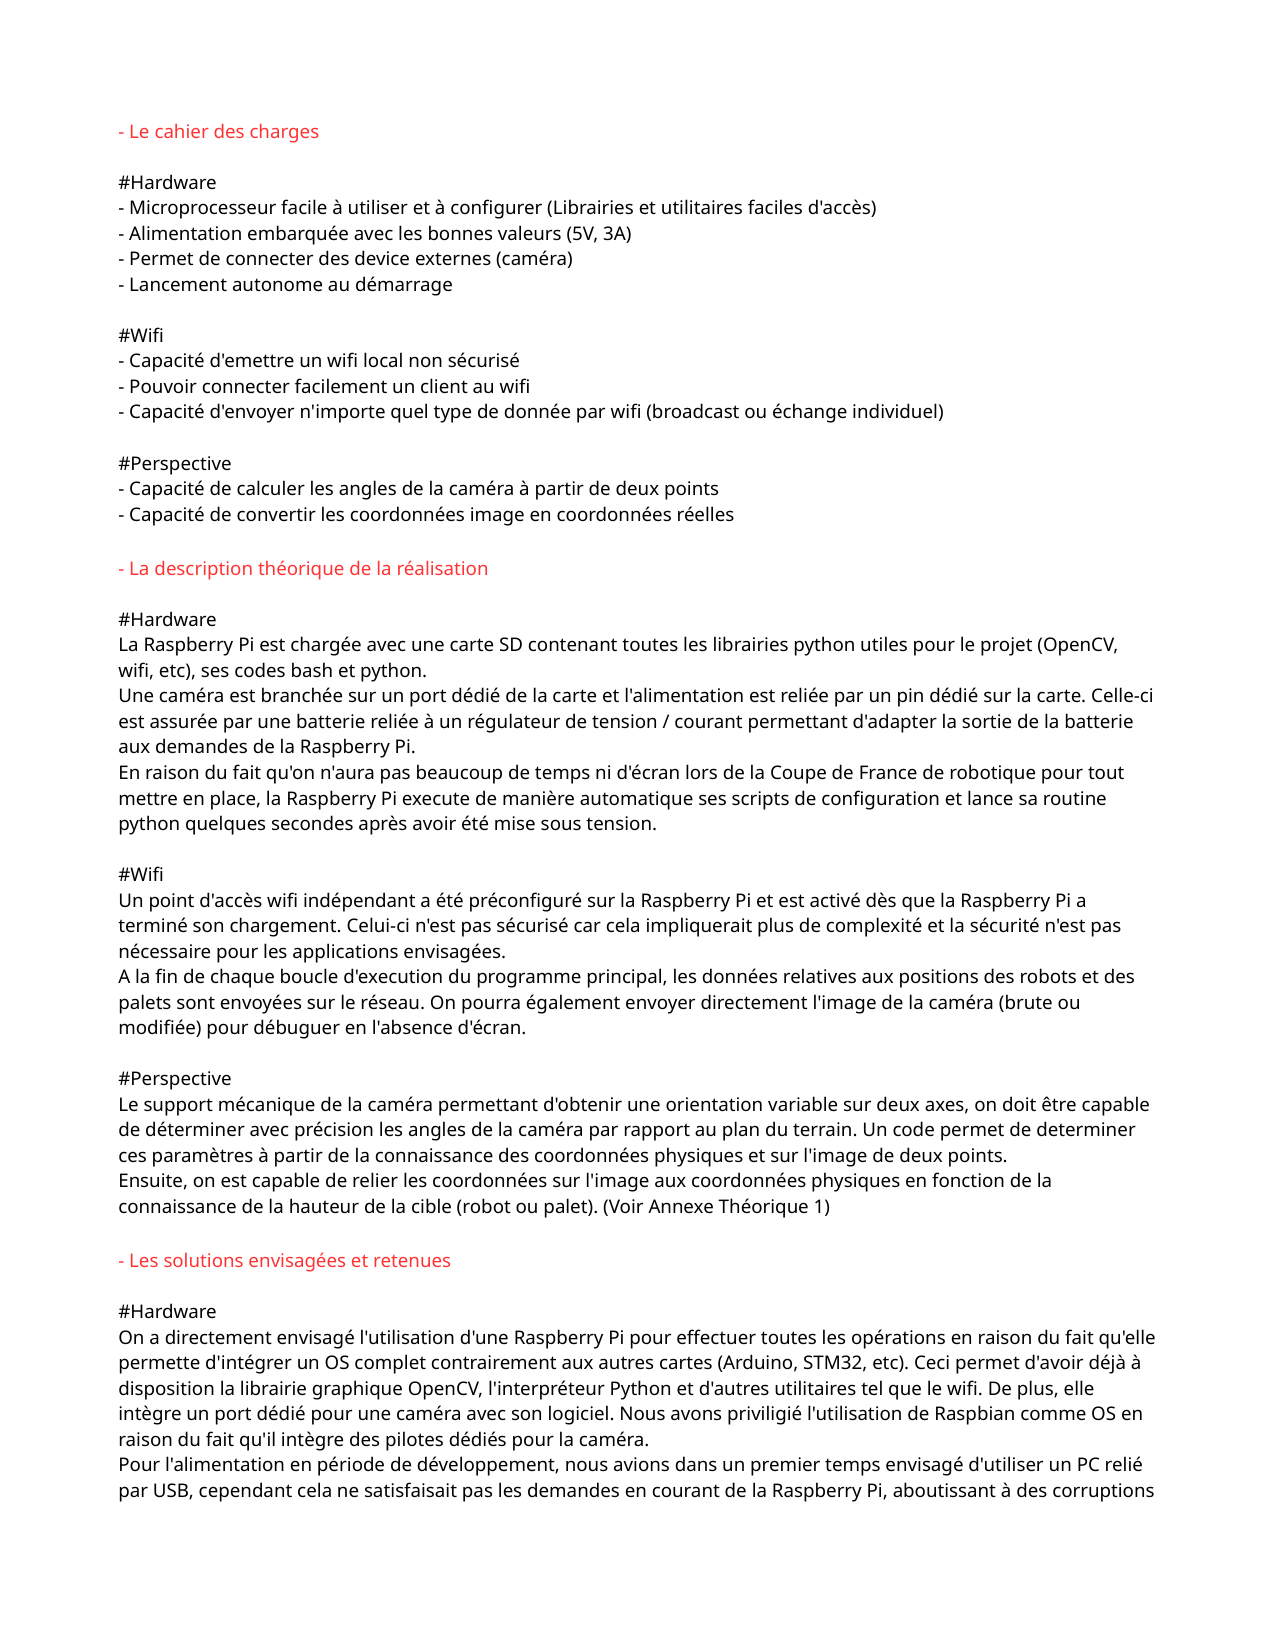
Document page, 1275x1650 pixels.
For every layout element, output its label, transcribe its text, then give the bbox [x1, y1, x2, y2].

text - Capacité d'emettre un wifi local non sécurisé [118, 348, 1157, 373]
text Ensuite, on est capable de relier les coordonnées sur l'image aux coordonnées physiques en fonction de la connaissance de la hauteur de la cible (robot ou palet). (Voir Annexe Théorique 1) [118, 1168, 1157, 1219]
text #Hardware [118, 606, 1157, 632]
text - Capacité de convertir les coordonnées image en coordonnées réelles [118, 501, 1157, 526]
text - Capacité de calculer les angles de la caméra à partir de deux points [118, 475, 1157, 501]
text - Pouvoir connecter facilement un client au wifi [118, 373, 1157, 399]
list #Hardware [118, 1298, 1157, 1324]
text En raison du fait qu'on n'aura pas beaucoup de temps ni d'écran lors de la Coupe de France de robotique pour tout mettre en place, la Raspberry Pi execute de manière automatique ses scripts de configuration et lance sa routine python quelques secondes après avoir été mise sous tension. [118, 759, 1157, 836]
text #Perspective [118, 1066, 1157, 1091]
text Le support mécanique de la caméra permettant d'obtenir une orientation variable sur deux axes, on doit être capable de déterminer avec précision les angles de la caméra par rapport au plan du terrain. Un code permet de determiner ces paramètres à partir de la connaissance des coordonnées physiques et sur l'image de deux points. [118, 1091, 1157, 1168]
list #Hardware [118, 169, 1157, 195]
text #Wifi [118, 861, 1157, 887]
text - Capacité d'envoyer n'importe quel type de donnée par wifi (broadcast ou échange individuel) [118, 399, 1157, 424]
list - Alimentation embarquée avec les bonnes valeurs (5V, 3A) [118, 220, 1157, 246]
text #Perspective [118, 450, 1157, 475]
text A la fin de chaque boucle d'execution du programme principal, les données relatives aux positions des robots et des palets sont envoyées sur le réseau. On pourra également envoyer directement l'image de la caméra (brute ou modifiée) pour débuguer en l'absence d'écran. [118, 963, 1157, 1040]
list - La description théorique de la réalisation [118, 526, 1157, 581]
text Une caméra est branchée sur un port dédié de la carte et l'alimentation est reliée par un pin dédié sur la carte. Celle-ci est assurée par une batterie reliée à un régulateur de tension / courant permettant d'adapter la sortie de la batterie aux demandes de la Raspberry Pi. [118, 683, 1157, 759]
list - Microprocesseur facile à utiliser et à configurer (Librairies et utilitaires faciles d'accès) [118, 195, 1157, 220]
list - Permet de connecter des device externes (caméra) [118, 246, 1157, 271]
text - Le cahier des charges [118, 118, 1157, 144]
text Pour l'alimentation en période de développement, nous avions dans un premier temps envisagé d'utiliser un PC relié par USB, cependant cela ne satisfaisait pas les demandes en courant de la Raspberry Pi, aboutissant à des corruptions [118, 1452, 1157, 1503]
list - Lancement autonome au démarrage [118, 271, 1157, 297]
list - Les solutions envisagées et retenues [118, 1219, 1157, 1273]
text On a directement envisagé l'utilisation d'une Raspberry Pi pour effectuer toutes les opérations en raison du fait qu'elle permette d'intégrer un OS complet contrairement aux autres cartes (Arduino, STM32, etc). Ceci permet d'avoir déjà à disposition la librairie graphique OpenCV, l'interpréteur Python et d'autres utilitaires tel que le wifi. De plus, elle intègre un port dédié pour une caméra avec son logiciel. Nous avons priviligié l'utilisation de Raspbian comme OS en raison du fait qu'il intègre des pilotes dédiés pour la caméra. [118, 1324, 1157, 1452]
text Un point d'accès wifi indépendant a été préconfiguré sur la Raspberry Pi et est activé dès que la Raspberry Pi a terminé son chargement. Celui-ci n'est pas sécurisé car cela impliquerait plus de complexité et la sécurité n'est pas nécessaire pour les applications envisagées. [118, 887, 1157, 963]
text #Wifi [118, 322, 1157, 348]
text La Raspberry Pi est chargée avec une carte SD contenant toutes les librairies python utiles pour le projet (OpenCV, wifi, etc), ses codes bash et python. [118, 632, 1157, 683]
